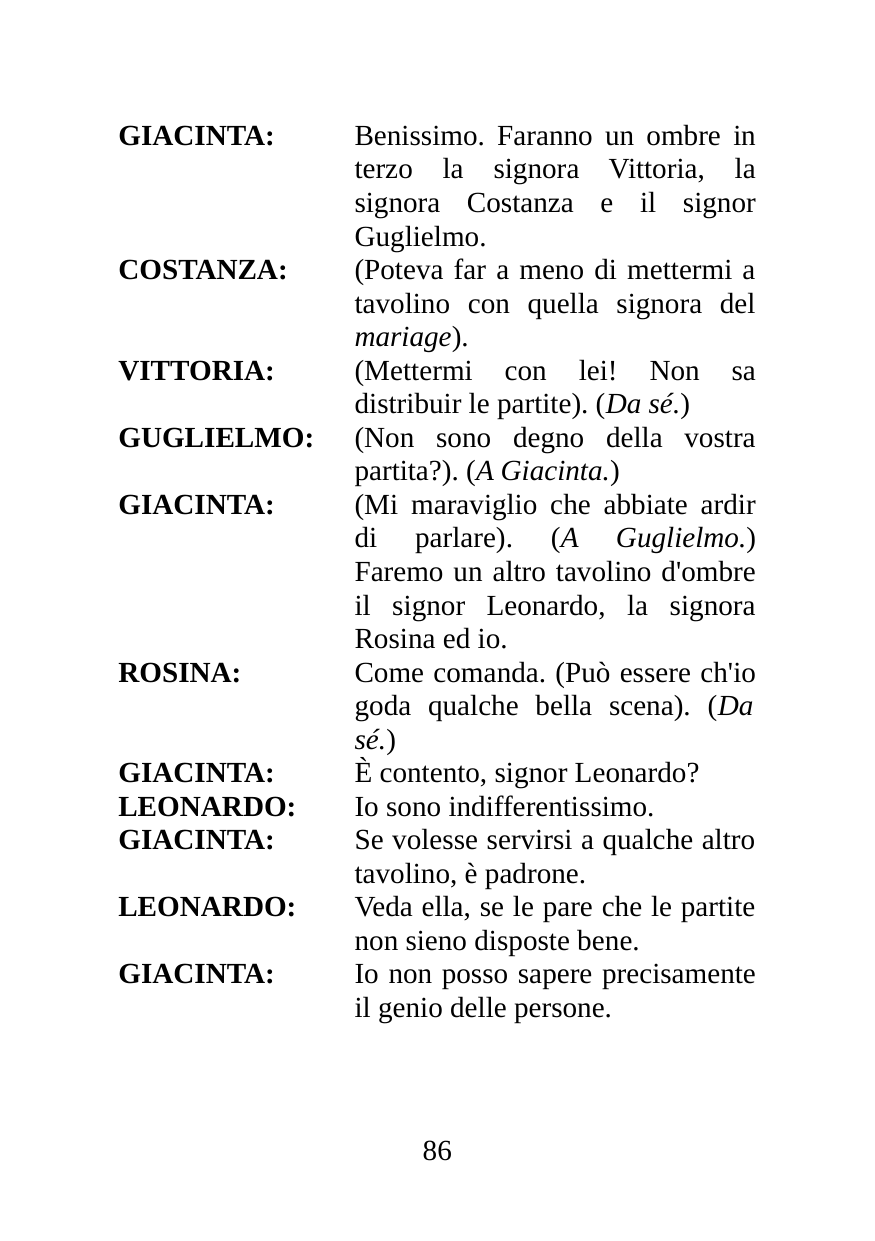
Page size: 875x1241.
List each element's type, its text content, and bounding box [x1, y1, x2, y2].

text ROSINA: Come comanda. (Può essere ch'io goda qualche bella scena). (Da sé.) [118, 655, 756, 755]
text GIACINTA: Io non posso sapere precisamente il genio delle persone. [118, 957, 756, 1024]
text GIACINTA: Benissimo. Faranno un ombre in terzo la signora Vittoria, la signora Costanza e il signor Guglielmo. [118, 118, 756, 252]
text LEONARDO: Veda ella, se le pare che le partite non sieno disposte bene. [118, 889, 756, 957]
text GIACINTA: È contento, signor Leonardo? [118, 755, 756, 789]
text GIACINTA: Se volesse servirsi a qualche altro tavolino, è padrone. [118, 822, 756, 889]
text GUGLIELMO: (Non sono degno della vostra partita?). (A Giacinta.) [118, 420, 756, 487]
text VITTORIA: (Mettermi con lei! Non sa distribuir le partite). (Da sé.) [118, 353, 756, 420]
text LEONARDO: Io sono indifferentissimo. [118, 789, 756, 822]
text GIACINTA: (Mi maraviglio che abbiate ardir di parlare). (A Guglielmo.) Faremo un altro tavolino d'ombre il signor Leonardo, la signora Rosina ed io. [118, 487, 756, 655]
text COSTANZA: (Poteva far a meno di mettermi a tavolino con quella signora del mariage). [118, 252, 756, 353]
